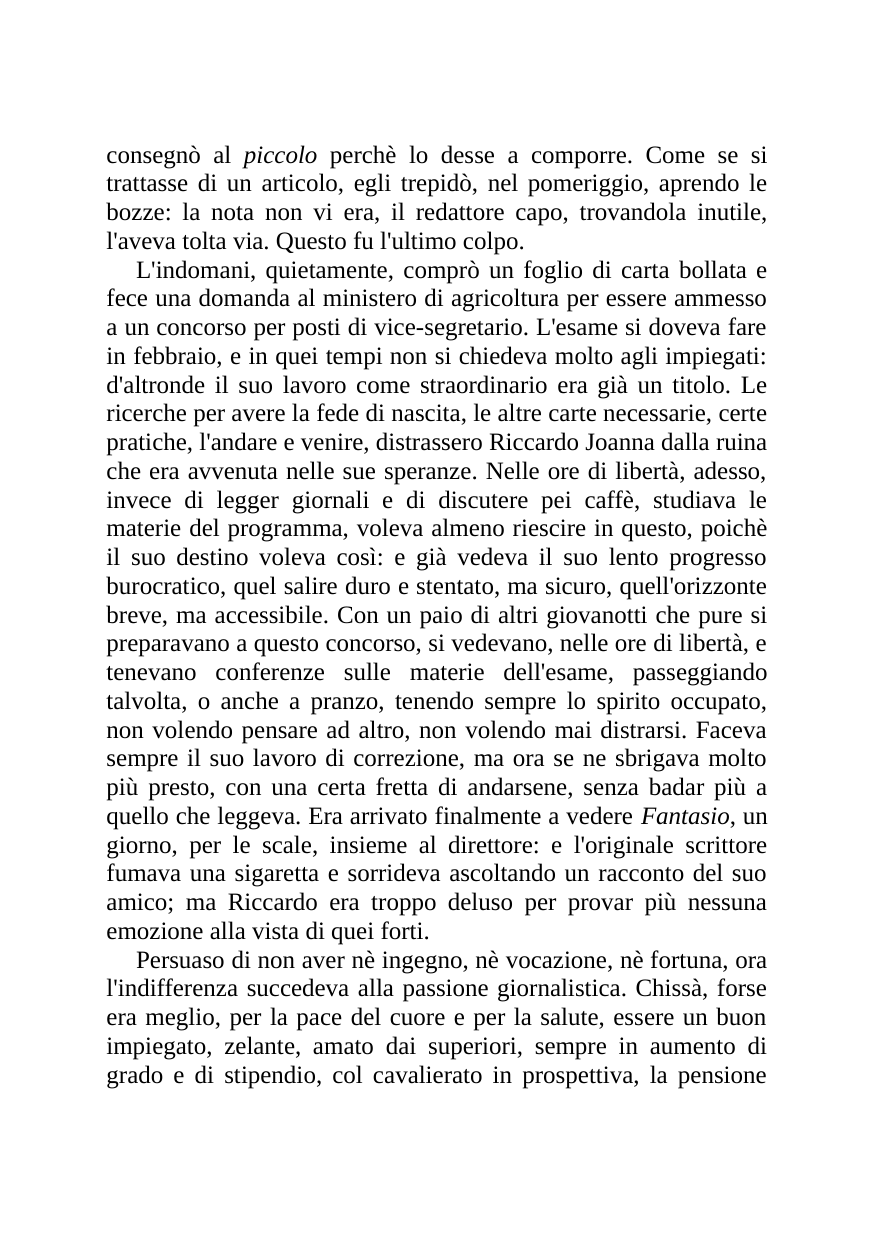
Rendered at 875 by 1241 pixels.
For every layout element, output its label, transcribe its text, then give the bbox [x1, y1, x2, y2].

text consegnò al piccolo perchè lo desse a comporre. Come se si trattasse di un articolo, egli trepidò, nel pomeriggio, aprendo le bozze: la nota non vi era, il redattore capo, trovandola inutile, l'aveva tolta via. Questo fu l'ultimo colpo. [106, 140, 768, 255]
text L'indomani, quietamente, comprò un foglio di carta bollata e fece una domanda al ministero di agricoltura per essere ammesso a un concorso per posti di vice-segretario. L'esame si doveva fare in febbraio, e in quei tempi non si chiedeva molto agli impiegati: d'altronde il suo lavoro come straordinario era già un titolo. Le ricerche per avere la fede di nascita, le altre carte necessarie, certe pratiche, l'andare e venire, distrassero Riccardo Joanna dalla ruina che era avvenuta nelle sue speranze. Nelle ore di libertà, adesso, invece di legger giornali e di discutere pei caffè, studiava le materie del programma, voleva almeno riescire in questo, poichè il suo destino voleva così: e già vedeva il suo lento progresso burocratico, quel salire duro e stentato, ma sicuro, quell'orizzonte breve, ma accessibile. Con un paio di altri giovanotti che pure si preparavano a questo concorso, si vedevano, nelle ore di libertà, e tenevano conferenze sulle materie dell'esame, passeggiando talvolta, o anche a pranzo, tenendo sempre lo spirito occupato, non volendo pensare ad altro, non volendo mai distrarsi. Faceva sempre il suo lavoro di correzione, ma ora se ne sbrigava molto più presto, con una certa fretta di andarsene, senza badar più a quello che leggeva. Era arrivato finalmente a vedere Fantasio, un giorno, per le scale, insieme al direttore: e l'originale scrittore fumava una sigaretta e sorrideva ascoltando un racconto del suo amico; ma Riccardo era troppo deluso per provar più nessuna emozione alla vista di quei forti. [106, 255, 768, 945]
text Persuaso di non aver nè ingegno, nè vocazione, nè fortuna, ora l'indifferenza succedeva alla passione giornalistica. Chissà, forse era meglio, per la pace del cuore e per la salute, essere un buon impiegato, zelante, amato dai superiori, sempre in aumento di grado e di stipendio, col cavalierato in prospettiva, la pensione [106, 945, 768, 1088]
